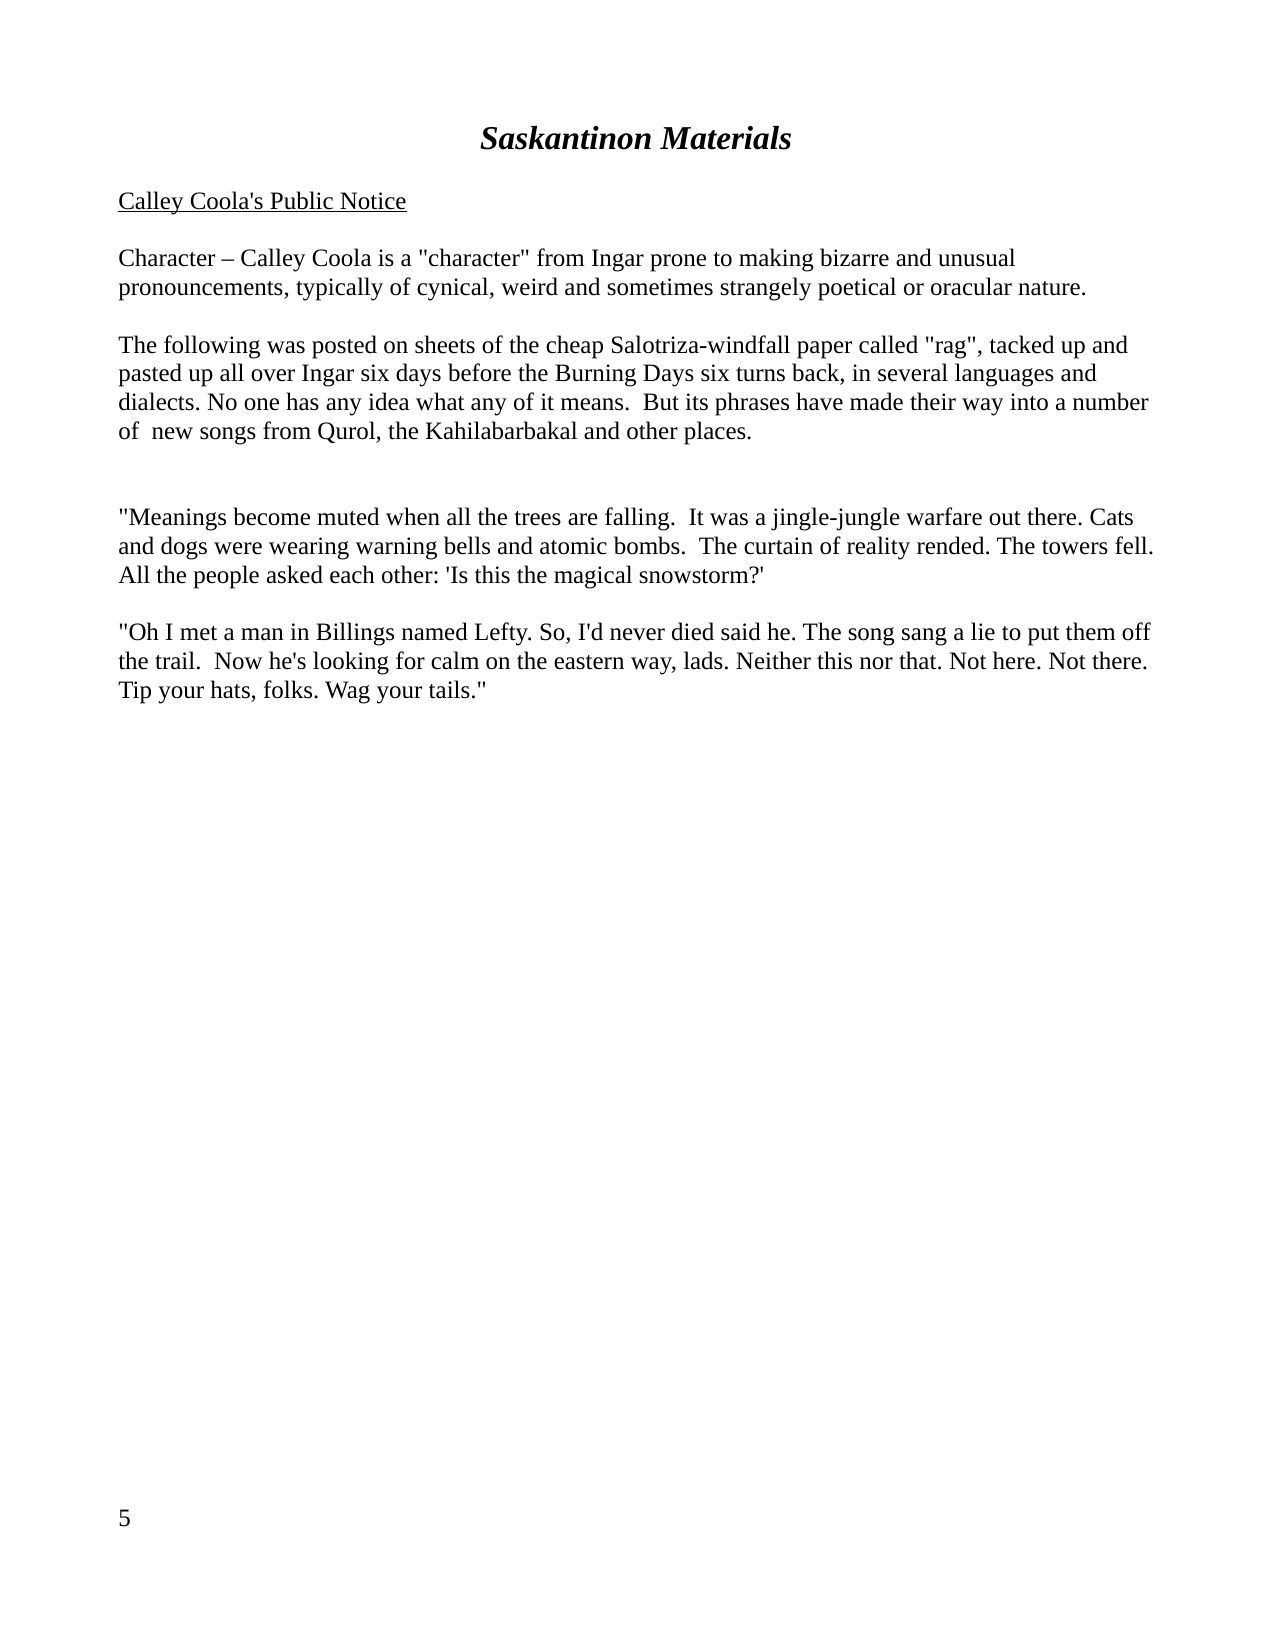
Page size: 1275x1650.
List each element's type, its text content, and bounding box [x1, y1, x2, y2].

text "Meanings become muted when all the trees are falling. It was a jingle-jungle warfare out there. Cats and dogs were wearing warning bells and atomic bombs. The curtain of reality rended. The towers fell. All the people asked each other: 'Is this the magical snowstorm?' [118, 502, 1157, 588]
text The following was posted on sheets of the cheap Salotriza-windfall paper called "rag", tacked up and pasted up all over Ingar six days before the Burning Days six turns back, in several languages and dialects. No one has any idea what any of it means. But its phrases have made their way into a number of new songs from Qurol, the Kahilabarbakal and other places. [118, 330, 1157, 445]
text "Oh I met a man in Billings named Lefty. So, I'd never died said he. The song sang a lie to put them off the trail. Now he's looking for calm on the eastern way, lads. Neither this nor that. Not here. Not there. Tip your hats, folks. Wag your tails." [118, 617, 1157, 703]
text Calley Coola's Public Notice [118, 186, 1157, 215]
text Character – Calley Coola is a "character" from Ingar prone to making bizarre and unusual pronouncements, typically of cynical, weird and sometimes strangely poetical or oracular nature. [118, 243, 1157, 301]
